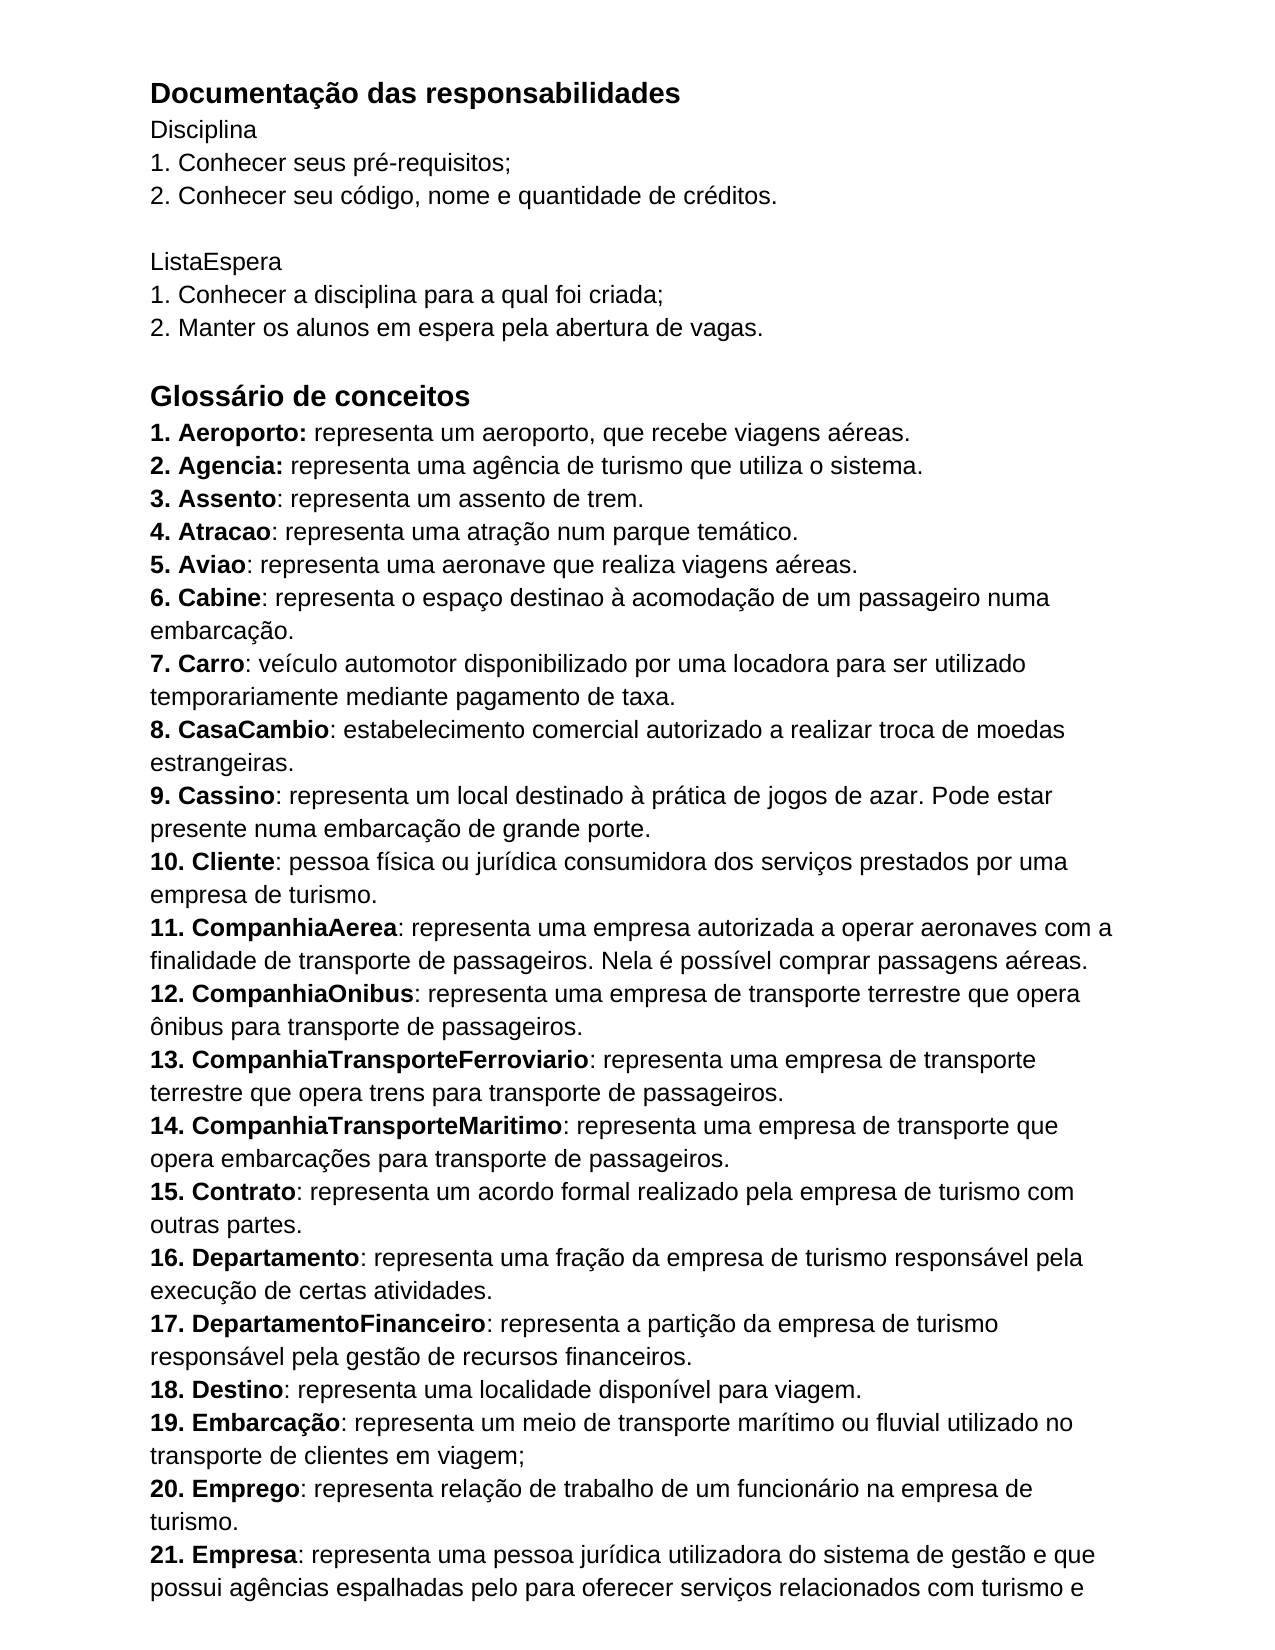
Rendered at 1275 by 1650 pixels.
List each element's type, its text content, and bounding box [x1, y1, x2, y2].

text Disciplina [150, 115, 1125, 144]
list Cabine: representa o espaço destinao à acomodação de um passageiro numa embarcação. [150, 583, 1125, 644]
list CasaCambio: estabelecimento comercial autorizado a realizar troca de moedas estrangeiras. [150, 715, 1125, 777]
list Conhecer a disciplina para a qual foi criada; [150, 280, 1125, 309]
text Documentação das responsabilidades [150, 76, 1125, 110]
list Conhecer seu código, nome e quantidade de créditos. [150, 181, 1125, 210]
list Atracao: representa uma atração num parque temático. [150, 517, 1125, 545]
list Destino: representa uma localidade disponível para viagem. [150, 1375, 1125, 1404]
list CompanhiaOnibus: representa uma empresa de transporte terrestre que opera ônibus para transporte de passageiros. [150, 979, 1125, 1041]
list Embarcação: representa um meio de transporte marítimo ou fluvial utilizado no transporte de clientes em viagem; [150, 1408, 1125, 1470]
list CompanhiaTransporteFerroviario: representa uma empresa de transporte terrestre que opera trens para transporte de passageiros. [150, 1045, 1125, 1107]
list DepartamentoFinanceiro: representa a partição da empresa de turismo responsável pela gestão de recursos financeiros. [150, 1309, 1125, 1371]
list Empresa: representa uma pessoa jurídica utilizadora do sistema de gestão e que possui agências espalhadas pelo para oferecer serviços relacionados com turismo e [150, 1540, 1125, 1602]
list Emprego: representa relação de trabalho de um funcionário na empresa de turismo. [150, 1474, 1125, 1536]
list CompanhiaTransporteMaritimo: representa uma empresa de transporte que opera embarcações para transporte de passageiros. [150, 1111, 1125, 1173]
list Aviao: representa uma aeronave que realiza viagens aéreas. [150, 550, 1125, 578]
list Aeroporto: representa um aeroporto, que recebe viagens aéreas. [150, 418, 1125, 446]
text ListaEspera [150, 247, 1125, 276]
list Manter os alunos em espera pela abertura de vagas. [150, 313, 1125, 342]
text Glossário de conceitos [150, 379, 1125, 413]
list Cliente: pessoa física ou jurídica consumidora dos serviços prestados por uma empresa de turismo. [150, 847, 1125, 909]
list Agencia: representa uma agência de turismo que utiliza o sistema. [150, 451, 1125, 479]
list Contrato: representa um acordo formal realizado pela empresa de turismo com outras partes. [150, 1177, 1125, 1239]
list CompanhiaAerea: representa uma empresa autorizada a operar aeronaves com a finalidade de transporte de passageiros. Nela é possível comprar passagens aéreas. [150, 913, 1125, 975]
list Conhecer seus pré-requisitos; [150, 148, 1125, 177]
list Assento: representa um assento de trem. [150, 484, 1125, 512]
list Cassino: representa um local destinado à prática de jogos de azar. Pode estar presente numa embarcação de grande porte. [150, 781, 1125, 843]
list Carro: veículo automotor disponibilizado por uma locadora para ser utilizado temporariamente mediante pagamento de taxa. [150, 649, 1125, 711]
list Departamento: representa uma fração da empresa de turismo responsável pela execução de certas atividades. [150, 1243, 1125, 1305]
